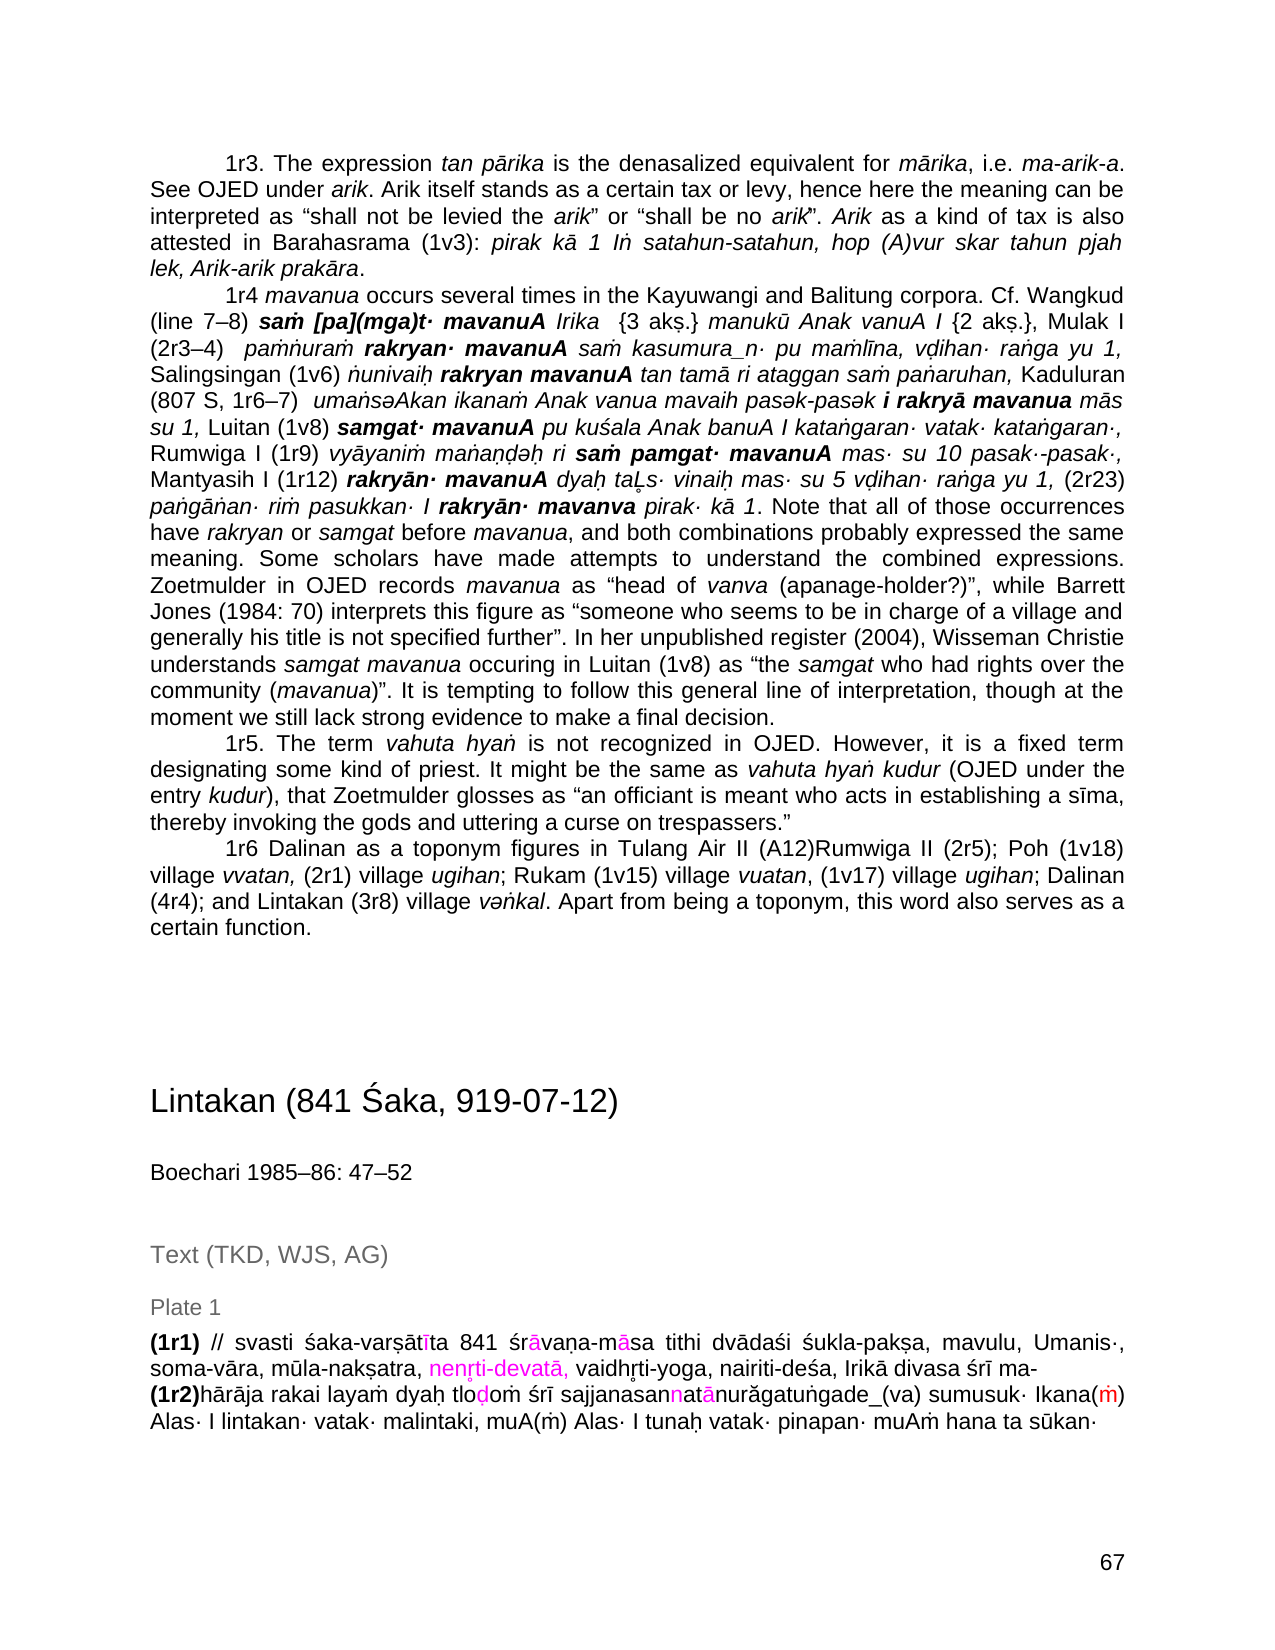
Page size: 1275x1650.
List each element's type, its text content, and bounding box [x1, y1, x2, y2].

text 1r6 Dalinan as a toponym figures in Tulang Air II (A12)Rumwiga II (2r5); Poh (1v18) village vvatan, (2r1) village ugihan; Rukam (1v15) village vuatan, (1v17) village ugihan; Dalinan (4r4); and Lintakan (3r8) village vəṅkal. Apart from being a toponym, this word also serves as a certain function. [150, 835, 1125, 941]
subtitle Lintakan (841 Śaka, 919-07-12) [150, 1081, 1125, 1119]
text (1r2)hārāja rakai layaṁ dyaḥ tloḍoṁ śrī sajjanasannatānurăgatuṅgade_(va) sumusuk· Ikana(ṁ) Alas· I lintakan· vatak· malintaki, muA(ṁ) Alas· I tunaḥ vatak· pinapan· muAṁ hana ta sūkan· [150, 1381, 1125, 1434]
text 1r5. The term vahuta hyaṅ is not recognized in OJED. However, it is a fixed term designating some kind of priest. It might be the same as vahuta hyaṅ kudur (OJED under the entry kudur), that Zoetmulder glosses as “an officiant is meant who acts in establishing a sīma, thereby invoking the gods and uttering a curse on trespassers.” [150, 730, 1125, 835]
text 1r3. The expression tan pārika is the denasalized equivalent for mārika, i.e. ma-arik-a. See OJED under arik. Arik itself stands as a certain tax or levy, hence here the meaning can be interpreted as “shall not be levied the arik” or “shall be no arik̛”. Arik as a kind of tax is also attested in Barahasrama (1v3): pirak kā 1 Iṅ satahun-satahun, hop (A)vur skar tahun pjah lek‚ Arik-arik prakāra. [150, 150, 1125, 282]
text Boechari 1985–86: 47–52 [150, 1158, 1125, 1185]
text 1r4 mavanua occurs several times in the Kayuwangi and Balitung corpora. Cf. Wangkud (line 7–8) saṁ [pa](mga)t· mavanuA Irika {3 akṣ.} manukū Anak vanuA I {2 akṣ.}, Mulak I (2r3–4) paṁṅuraṁ rakryan· mavanuA saṁ kasumura_n· pu maṁlīna, vḍihan· raṅga yu 1, Salingsingan (1v6) ṅunivaiḥ rakryan mavanuA tan tamā ri ataggan saṁ paṅaruhan, Kaduluran (807 S, 1r6–7) umaṅsǝAkan ikanaṁ Anak vanua mavaih pasǝk-pasǝk i rakryā mavanua mās su 1, Luitan (1v8) samgat· mavanuA pu kuśala Anak banuA I kataṅgaran· vatak· kataṅgaran·, Rumwiga I (1r9) vyāyaniṁ maṅaṇḍəḥ ri saṁ pamgat· mavanuA mas· su 10 pasak·-pasak·, Mantyasih I (1r12) rakryān· mavanuA dyaḥ taL̥s· vinaiḥ mas· su 5 vḍihan· raṅga yu 1, (2r23) paṅgāṅan· riṁ pasukkan· I rakryān· mavanva pirak· kā 1. Note that all of those occurrences have rakryan or samgat before mavanua, and both combinations probably expressed the same meaning. Some scholars have made attempts to understand the combined expressions. Zoetmulder in OJED records mavanua as “head of vanva (apanage-holder?)”, while Barrett Jones (1984: 70) interprets this figure as “someone who seems to be in charge of a village and generally his title is not specified further”. In her unpublished register (2004), Wisseman Christie understands samgat mavanua occuring in Luitan (1v8) as “the samgat who had rights over the community (mavanua)”. It is tempting to follow this general line of interpretation, though at the moment we still lack strong evidence to make a final decision. [150, 282, 1125, 730]
subtitle Plate 1 [150, 1294, 1125, 1320]
subtitle Text (TKD, WJS, AG) [150, 1240, 1125, 1269]
text (1r1) // svasti śaka-varṣātīta 841 śrāvaṇa-māsa tithi dvādaśi śukla-pakṣa, mavulu, Umanis·, soma-vāra, mūla-nakṣatra, nenr̥ti-devatā, vaidhr̥ti-yoga, nairiti-deśa, Irikā divasa śrī ma- [150, 1329, 1125, 1381]
